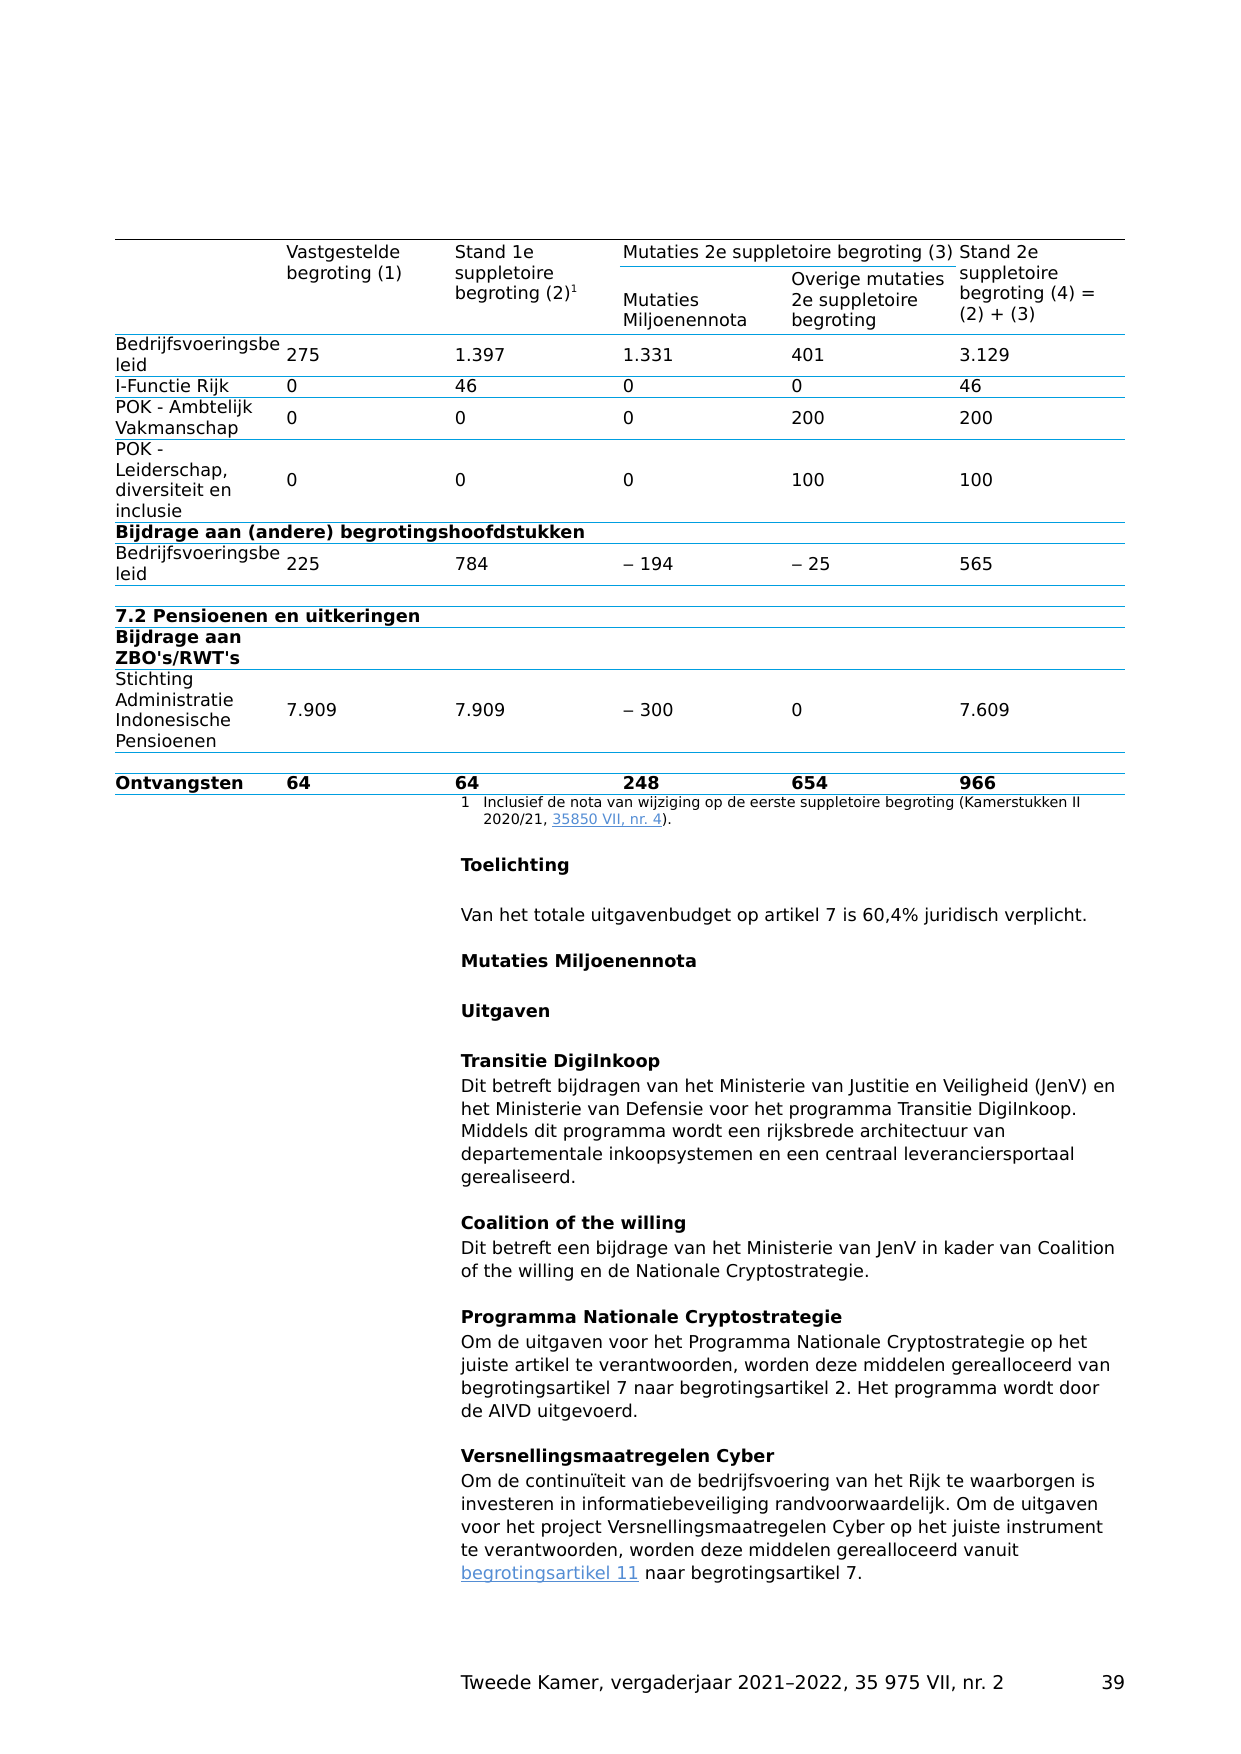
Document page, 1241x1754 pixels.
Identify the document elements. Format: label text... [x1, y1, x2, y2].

text Dit betreft bijdragen van het Ministerie van Justitie en Veiligheid (JenV) en het Ministerie van Defensie voor het programma Transitie DigiInkoop. Middels dit programma wordt een rijksbrede architectuur van departementale inkoopsystemen en een centraal leveranciersportaal gerealiseerd. [461, 1074, 1125, 1188]
text Programma Nationale Cryptostrategie [461, 1305, 1125, 1328]
table_cell 100 [956, 440, 1125, 522]
table_cell POK - Leiderschap, diversiteit en inclusie [115, 440, 283, 522]
table_cell 64 [283, 774, 452, 794]
table_cell [788, 607, 956, 627]
table_cell [620, 586, 788, 606]
table_cell 248 [620, 774, 788, 794]
table_cell Ontvangsten [115, 774, 283, 794]
text Dit betreft een bijdrage van het Ministerie van JenV in kader van Coalition of the willing en de Nationale Cryptostrategie. [461, 1236, 1125, 1282]
table_cell 0 [620, 398, 788, 438]
table_cell [283, 753, 452, 773]
table_cell 0 [452, 398, 620, 438]
table_cell 0 [283, 377, 452, 397]
table_cell 64 [452, 774, 620, 794]
table_cell [788, 753, 956, 773]
table_cell Bijdrage aan ZBO's/RWT's [115, 628, 283, 668]
table_cell POK - Ambtelijk Vakmanschap [115, 398, 283, 438]
table_cell 1.331 [620, 335, 788, 376]
table_cell Mutaties 2e suppletoire begroting (3) [620, 240, 956, 266]
text Mutaties Miljoenennota [461, 949, 1125, 972]
table_cell [956, 628, 1125, 668]
text Om de uitgaven voor het Programma Nationale Cryptostrategie op het juiste artikel te verantwoorden, worden deze middelen gerealloceerd van begrotingsartikel 7 naar begrotingsartikel 2. Het programma wordt door de AIVD uitgevoerd. [461, 1330, 1125, 1422]
table_cell 0 [283, 440, 452, 522]
table_cell 46 [956, 377, 1125, 397]
table_cell [115, 240, 283, 334]
table_cell 200 [956, 398, 1125, 438]
table_cell [788, 523, 956, 543]
table_cell Vastgestelde begroting (1) [283, 240, 452, 334]
table_cell ‒ 25 [788, 544, 956, 584]
table_cell [452, 628, 620, 668]
table_cell [115, 753, 283, 773]
table_cell 0 [788, 670, 956, 752]
text Om de continuïteit van de bedrijfsvoering van het Rijk te waarborgen is investeren in informatiebeveiliging randvoorwaardelijk. Om de uitgaven voor het project Versnellingsmaatregelen Cyber op het juiste instrument te verantwoorden, worden deze middelen gerealloceerd vanuit begrotingsartikel 11 naar begrotingsartikel 7. [461, 1469, 1125, 1584]
text Toelichting [461, 853, 1125, 876]
table_cell [620, 523, 788, 543]
table_cell Mutaties Miljoenennota [620, 267, 788, 334]
table_cell ‒ 300 [620, 670, 788, 752]
table_cell I-Functie Rijk [115, 377, 283, 397]
table_cell [788, 586, 956, 606]
table_cell 1.397 [452, 335, 620, 376]
table_cell 100 [788, 440, 956, 522]
table_cell [620, 753, 788, 773]
table_cell Stichting Administratie Indonesische Pensioenen [115, 670, 283, 752]
table_cell 0 [788, 377, 956, 397]
text Uitgaven [461, 999, 1125, 1022]
table_cell 654 [788, 774, 956, 794]
table_cell [956, 523, 1125, 543]
table_cell 966 [956, 774, 1125, 794]
table_cell 46 [452, 377, 620, 397]
table_cell 7.609 [956, 670, 1125, 752]
table_cell 7.909 [283, 670, 452, 752]
table_cell Stand 1e suppletoire begroting (2)1 [452, 240, 620, 334]
table_cell Stand 2e suppletoire begroting (4) = (2) + (3) [956, 240, 1125, 334]
table_cell 7.909 [452, 670, 620, 752]
table_cell [956, 753, 1125, 773]
table_cell [452, 586, 620, 606]
table_cell 0 [452, 440, 620, 522]
table_cell 0 [620, 440, 788, 522]
table_cell 3.129 [956, 335, 1125, 376]
table_cell [956, 586, 1125, 606]
table_header Tabel 11 Budgettaire gevolgen van beleid artikel 7. Werkgevers- en bedrijfsvoeringsbeleid (bedragen x € 1.000) [115, 191, 1125, 239]
table_cell 275 [283, 335, 452, 376]
table_cell 0 [283, 398, 452, 438]
table_cell 784 [452, 544, 620, 584]
list Inclusief de nota van wijziging op de eerste suppletoire begroting (Kamerstukken II 2020/21, 35850 VII, nr. 4). [461, 795, 1125, 828]
table_cell 401 [788, 335, 956, 376]
table_cell [283, 586, 452, 606]
table_cell [788, 628, 956, 668]
table_cell 565 [956, 544, 1125, 584]
table_cell [956, 607, 1125, 627]
table_cell [115, 586, 283, 606]
table_cell 200 [788, 398, 956, 438]
table_cell ‒ 194 [620, 544, 788, 584]
table_cell [283, 628, 452, 668]
text Van het totale uitgavenbudget op artikel 7 is 60,4% juridisch verplicht. [461, 903, 1125, 926]
table_cell [620, 628, 788, 668]
table_cell [452, 753, 620, 773]
table_cell Overige mutaties 2e suppletoire begroting [788, 267, 956, 334]
table_cell 0 [620, 377, 788, 397]
table_cell Bedrijfsvoeringsbeleid [115, 335, 283, 376]
table_cell [620, 607, 788, 627]
text Coalition of the willing [461, 1211, 1125, 1234]
text Versnellingsmaatregelen Cyber [461, 1444, 1125, 1467]
table_cell Bijdrage aan (andere) begrotingshoofdstukken [115, 523, 620, 543]
table_cell 225 [283, 544, 452, 584]
table_cell 7.2 Pensioenen en uitkeringen [115, 607, 620, 627]
table_cell Bedrijfsvoeringsbeleid [115, 544, 283, 584]
text Transitie DigiInkoop [461, 1049, 1125, 1072]
